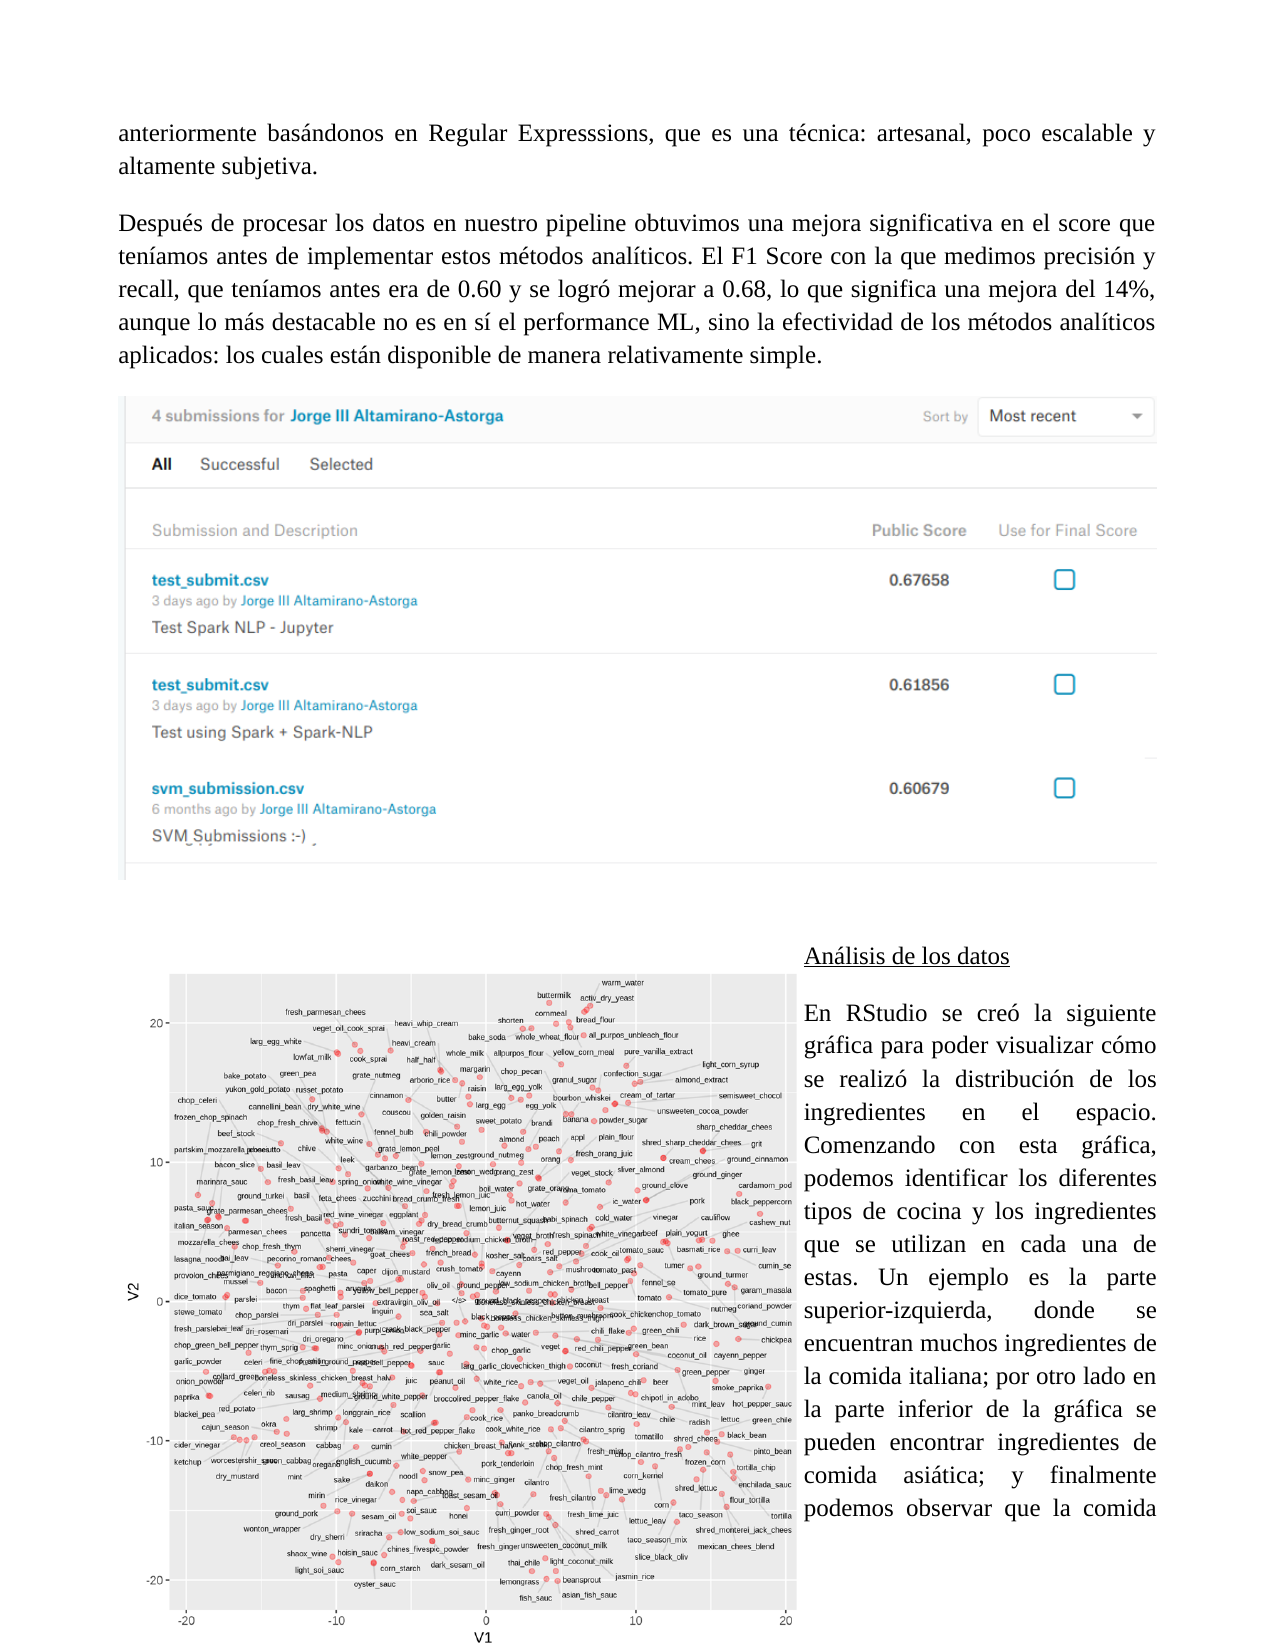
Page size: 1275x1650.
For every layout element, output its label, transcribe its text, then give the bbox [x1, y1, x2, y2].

picture [118, 396, 1157, 880]
text Análisis de los datos [118, 941, 1157, 969]
text anteriormente basándonos en Regular Expresssions, que es una técnica: artesanal, poco escalable y altamente subjetiva. [118, 118, 1157, 180]
text En RStudio se creó la siguiente gráfica para poder visualizar cómo se realizó la distribución de los ingredientes en el espacio. Comenzando con esta gráfica, podemos identificar los diferentes tipos de cocina y los ingredientes que se utilizan en cada una de estas. Un ejemplo es la parte superior-izquierda, donde se encuentran muchos ingredientes de la comida italiana; por otro lado en la parte inferior de la gráfica se pueden encontrar ingredientes de comida asiática; y finalmente podemos observar que la comida [804, 998, 1157, 1522]
text Después de procesar los datos en nuestro pipeline obtuvimos una mejora significativa en el score que teníamos antes de implementar estos métodos analíticos. El F1 Score con la que medimos precisión y recall, que teníamos antes era de 0.60 y se logró mejorar a 0.68, lo que significa una mejora del 14%, aunque lo más destacable no es en sí el performance ML, sino la efectividad de los métodos analíticos aplicados: los cuales están disponible de manera relativamente simple. [118, 208, 1157, 369]
picture [120, 966, 804, 1650]
